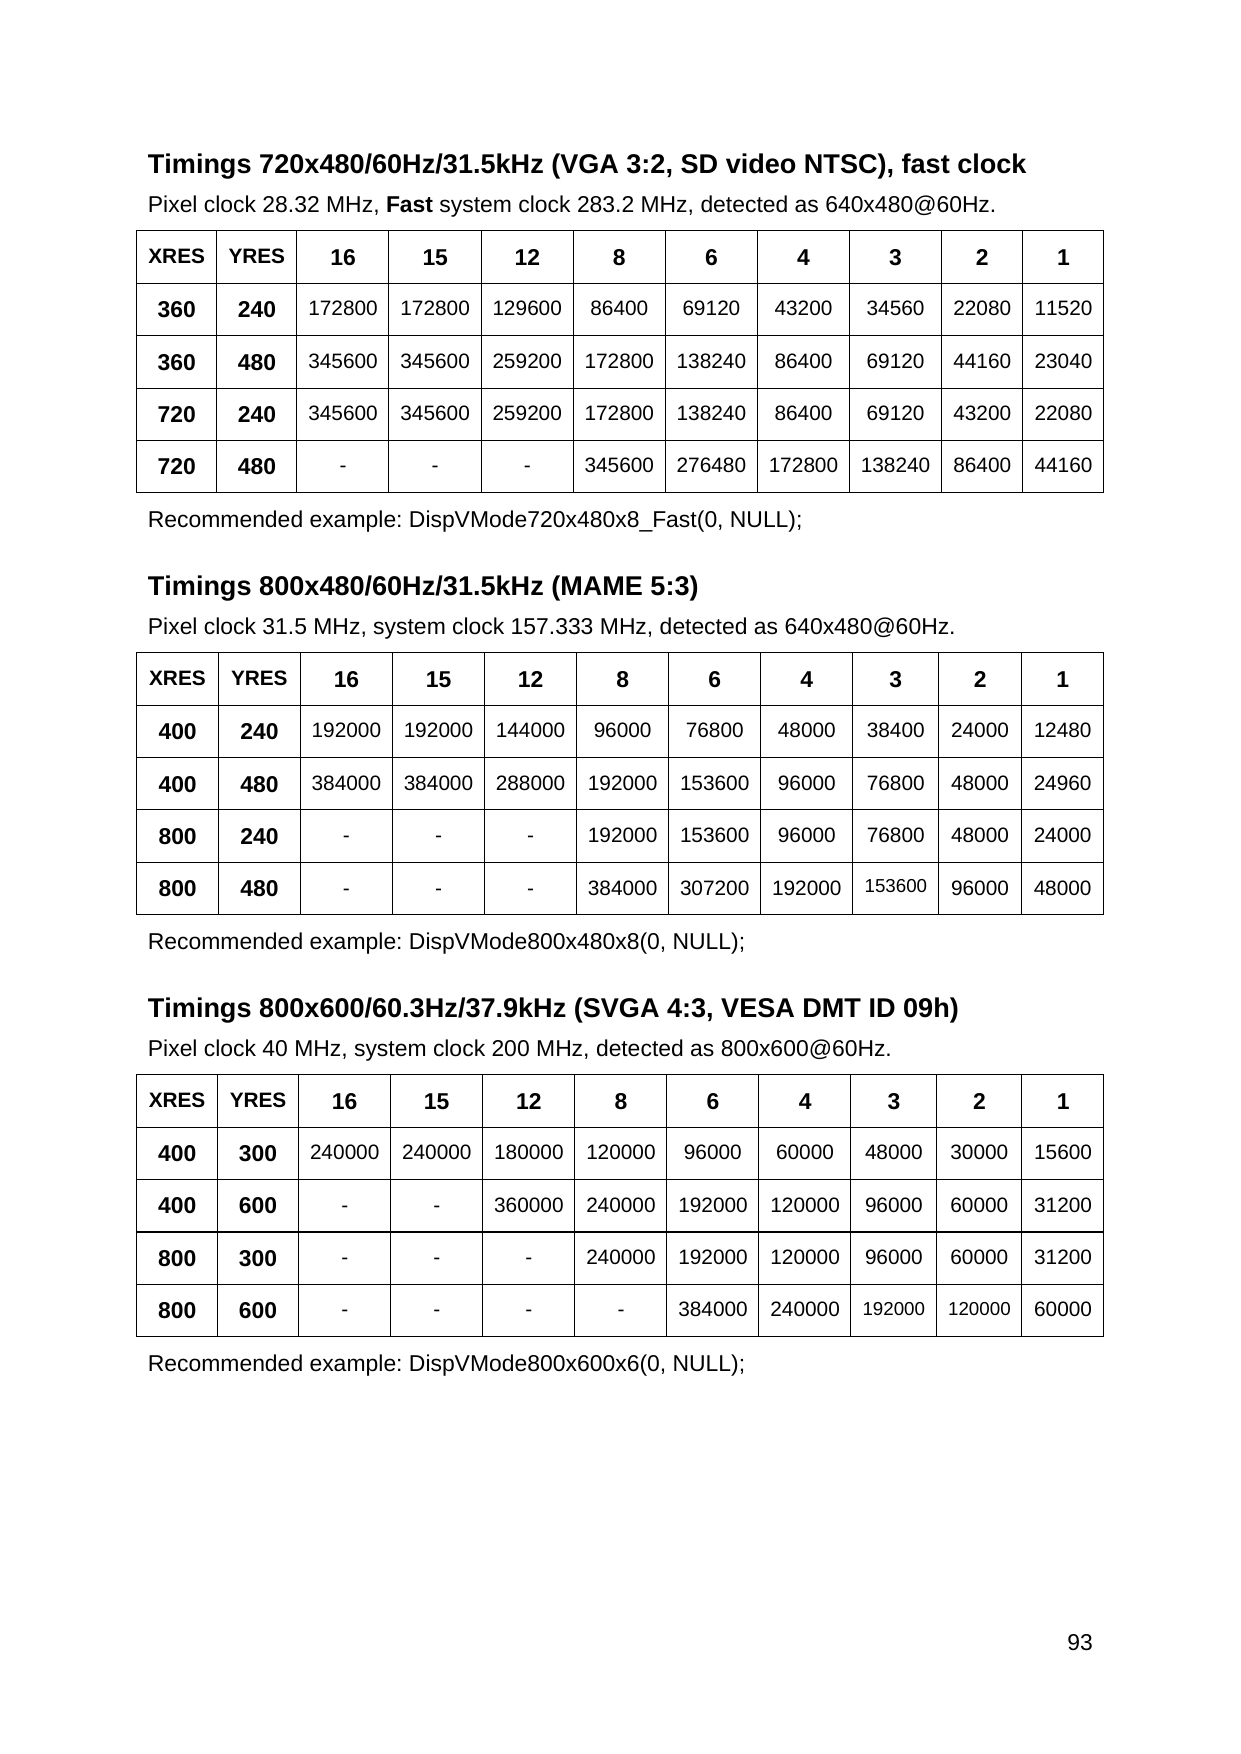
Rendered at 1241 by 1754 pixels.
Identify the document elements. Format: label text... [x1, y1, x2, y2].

table_cell 800 [137, 810, 218, 862]
table_header 3 [853, 653, 938, 704]
table_cell 48000 [939, 758, 1021, 809]
text Pixel clock 28.32 MHz, Fast system clock 283.2 MHz, detected as 640x480@60Hz. [148, 191, 1093, 218]
table_cell 60000 [937, 1180, 1021, 1231]
text Recommended example: DispVMode800x600x6(0, NULL); [148, 1350, 1093, 1376]
table_header 2 [942, 231, 1022, 283]
table_cell 96000 [761, 758, 852, 809]
text Recommended example: DispVMode800x480x8(0, NULL); [148, 928, 1093, 954]
table_cell 138240 [666, 336, 757, 387]
table_cell 120000 [937, 1285, 1021, 1336]
table_cell 720 [137, 441, 216, 492]
text Pixel clock 31.5 MHz, system clock 157.333 MHz, detected as 640x480@60Hz. [148, 613, 1093, 640]
table_cell 24000 [1022, 810, 1103, 862]
table_cell 31200 [1022, 1233, 1103, 1284]
table_cell 400 [137, 758, 218, 809]
table_header 3 [850, 231, 941, 283]
table_header 4 [759, 1075, 850, 1127]
table_cell 69120 [666, 284, 757, 335]
table_cell 172800 [297, 284, 388, 335]
table_header 16 [297, 231, 388, 283]
table_cell 345600 [297, 389, 388, 440]
table_cell - [299, 1233, 390, 1284]
table_cell 11520 [1023, 284, 1103, 335]
table_cell 48000 [1022, 863, 1103, 914]
table_cell 22080 [942, 284, 1022, 335]
table_cell 86400 [574, 284, 665, 335]
table_cell 240000 [299, 1128, 390, 1179]
table_cell 480 [217, 441, 296, 492]
table_cell - [483, 1233, 574, 1284]
table_cell 384000 [301, 758, 392, 809]
table_cell 480 [219, 863, 300, 914]
table_cell - [482, 441, 573, 492]
table_cell 86400 [758, 336, 849, 387]
table_cell 600 [218, 1285, 298, 1336]
table_header 3 [851, 1075, 936, 1127]
table_cell - [389, 441, 481, 492]
table_cell 138240 [666, 389, 757, 440]
table_header 4 [758, 231, 849, 283]
table_cell 43200 [758, 284, 849, 335]
table_cell 96000 [939, 863, 1021, 914]
table_cell 69120 [850, 336, 941, 387]
table_cell 44160 [1023, 441, 1103, 492]
table_cell 120000 [575, 1128, 666, 1179]
table_cell - [485, 810, 576, 862]
table_cell 240 [217, 284, 296, 335]
table_cell 38400 [853, 706, 938, 757]
table_cell 76800 [853, 758, 938, 809]
table_cell 400 [137, 1128, 217, 1179]
table_cell 69120 [850, 389, 941, 440]
table_cell 48000 [761, 706, 852, 757]
table_cell 60000 [759, 1128, 850, 1179]
table_cell 30000 [937, 1128, 1021, 1179]
text Recommended example: DispVMode720x480x8_Fast(0, NULL); [148, 506, 1093, 532]
table_cell 800 [137, 1285, 217, 1336]
table_cell 240 [217, 389, 296, 440]
table_header XRES [137, 1075, 217, 1127]
table_header 16 [301, 653, 392, 704]
table_cell 48000 [851, 1128, 936, 1179]
table_cell 345600 [297, 336, 388, 387]
table_cell 96000 [851, 1180, 936, 1231]
table_cell 800 [137, 1233, 217, 1284]
table_cell 144000 [485, 706, 576, 757]
table_cell 120000 [759, 1233, 850, 1284]
table_cell 300 [218, 1128, 298, 1179]
table_cell 24960 [1022, 758, 1103, 809]
table_cell 60000 [1022, 1285, 1103, 1336]
table_header 16 [299, 1075, 390, 1127]
table_header 1 [1022, 653, 1103, 704]
table_cell 240000 [391, 1128, 482, 1179]
table_cell 259200 [482, 389, 573, 440]
table_cell 360 [137, 284, 216, 335]
table_cell 86400 [758, 389, 849, 440]
table_cell - [299, 1285, 390, 1336]
table_cell 240 [219, 810, 300, 862]
table_cell - [575, 1285, 666, 1336]
table_cell - [391, 1233, 482, 1284]
table_cell 240000 [759, 1285, 850, 1336]
table_cell 300 [218, 1233, 298, 1284]
table_header 8 [574, 231, 665, 283]
table_cell 192000 [761, 863, 852, 914]
table_cell 259200 [482, 336, 573, 387]
table_cell - [391, 1180, 482, 1231]
table_cell 60000 [937, 1233, 1021, 1284]
table_cell 192000 [393, 706, 484, 757]
table_header YRES [218, 1075, 298, 1127]
table_cell 96000 [577, 706, 668, 757]
table_header 15 [389, 231, 481, 283]
table_cell 400 [137, 706, 218, 757]
table_header 15 [393, 653, 484, 704]
table_cell 86400 [942, 441, 1022, 492]
table_cell 345600 [389, 336, 481, 387]
table_header 1 [1023, 231, 1103, 283]
table_cell - [393, 810, 484, 862]
table_cell 15600 [1022, 1128, 1103, 1179]
table_header 6 [669, 653, 760, 704]
table_cell - [483, 1285, 574, 1336]
table_cell 153600 [669, 758, 760, 809]
table_cell 34560 [850, 284, 941, 335]
subtitle Timings 800x480/60Hz/31.5kHz (MAME 5:3) [148, 569, 1093, 601]
table_header YRES [219, 653, 300, 704]
table_cell 360000 [483, 1180, 574, 1231]
table_cell 96000 [851, 1233, 936, 1284]
table_header 4 [761, 653, 852, 704]
table_cell 12480 [1022, 706, 1103, 757]
table_cell 96000 [761, 810, 852, 862]
subtitle Timings 720x480/60Hz/31.5kHz (VGA 3:2, SD video NTSC), fast clock [148, 148, 1093, 179]
table_cell 153600 [853, 863, 938, 914]
table_cell - [485, 863, 576, 914]
table_cell 172800 [758, 441, 849, 492]
table_cell 172800 [574, 336, 665, 387]
table_header 12 [483, 1075, 574, 1127]
table_header 6 [666, 231, 757, 283]
table_cell - [393, 863, 484, 914]
table_header XRES [137, 231, 216, 283]
table_header 15 [391, 1075, 482, 1127]
table_cell 120000 [759, 1180, 850, 1231]
table_cell 307200 [669, 863, 760, 914]
table_cell 153600 [669, 810, 760, 862]
table_header YRES [217, 231, 296, 283]
table_cell 276480 [666, 441, 757, 492]
table_cell 345600 [574, 441, 665, 492]
table_cell 24000 [939, 706, 1021, 757]
table_header 1 [1022, 1075, 1103, 1127]
table_header XRES [137, 653, 218, 704]
table_cell 600 [218, 1180, 298, 1231]
table_cell 192000 [667, 1180, 758, 1231]
table_cell 172800 [389, 284, 481, 335]
table_cell 76800 [669, 706, 760, 757]
text Pixel clock 40 MHz, system clock 200 MHz, detected as 800x600@60Hz. [148, 1035, 1093, 1062]
table_cell 345600 [389, 389, 481, 440]
table_header 2 [937, 1075, 1021, 1127]
table_cell 384000 [393, 758, 484, 809]
table_cell 360 [137, 336, 216, 387]
table_cell 384000 [577, 863, 668, 914]
table_cell 138240 [850, 441, 941, 492]
table_header 12 [482, 231, 573, 283]
table_cell 240000 [575, 1233, 666, 1284]
table_cell 384000 [667, 1285, 758, 1336]
table_cell 480 [219, 758, 300, 809]
table_cell 240000 [575, 1180, 666, 1231]
table_header 8 [575, 1075, 666, 1127]
table_cell 180000 [483, 1128, 574, 1179]
table_cell 76800 [853, 810, 938, 862]
table_cell 288000 [485, 758, 576, 809]
table_header 12 [485, 653, 576, 704]
table_cell 240 [219, 706, 300, 757]
table_cell - [299, 1180, 390, 1231]
table_cell 23040 [1023, 336, 1103, 387]
table_cell 192000 [851, 1285, 936, 1336]
table_cell 22080 [1023, 389, 1103, 440]
table_cell 192000 [301, 706, 392, 757]
table_cell 800 [137, 863, 218, 914]
table_header 2 [939, 653, 1021, 704]
subtitle Timings 800x600/60.3Hz/37.9kHz (SVGA 4:3, VESA DMT ID 09h) [148, 992, 1093, 1023]
table_cell 31200 [1022, 1180, 1103, 1231]
table_cell - [301, 863, 392, 914]
table_cell 192000 [577, 810, 668, 862]
table_cell 192000 [667, 1233, 758, 1284]
table_header 8 [577, 653, 668, 704]
table_cell 48000 [939, 810, 1021, 862]
table_cell 720 [137, 389, 216, 440]
table_cell 129600 [482, 284, 573, 335]
table_header 6 [667, 1075, 758, 1127]
table_cell 43200 [942, 389, 1022, 440]
table_cell 172800 [574, 389, 665, 440]
table_cell 44160 [942, 336, 1022, 387]
table_cell - [297, 441, 388, 492]
table_cell 400 [137, 1180, 217, 1231]
table_cell 192000 [577, 758, 668, 809]
table_cell 96000 [667, 1128, 758, 1179]
table_cell 480 [217, 336, 296, 387]
table_cell - [301, 810, 392, 862]
table_cell - [391, 1285, 482, 1336]
